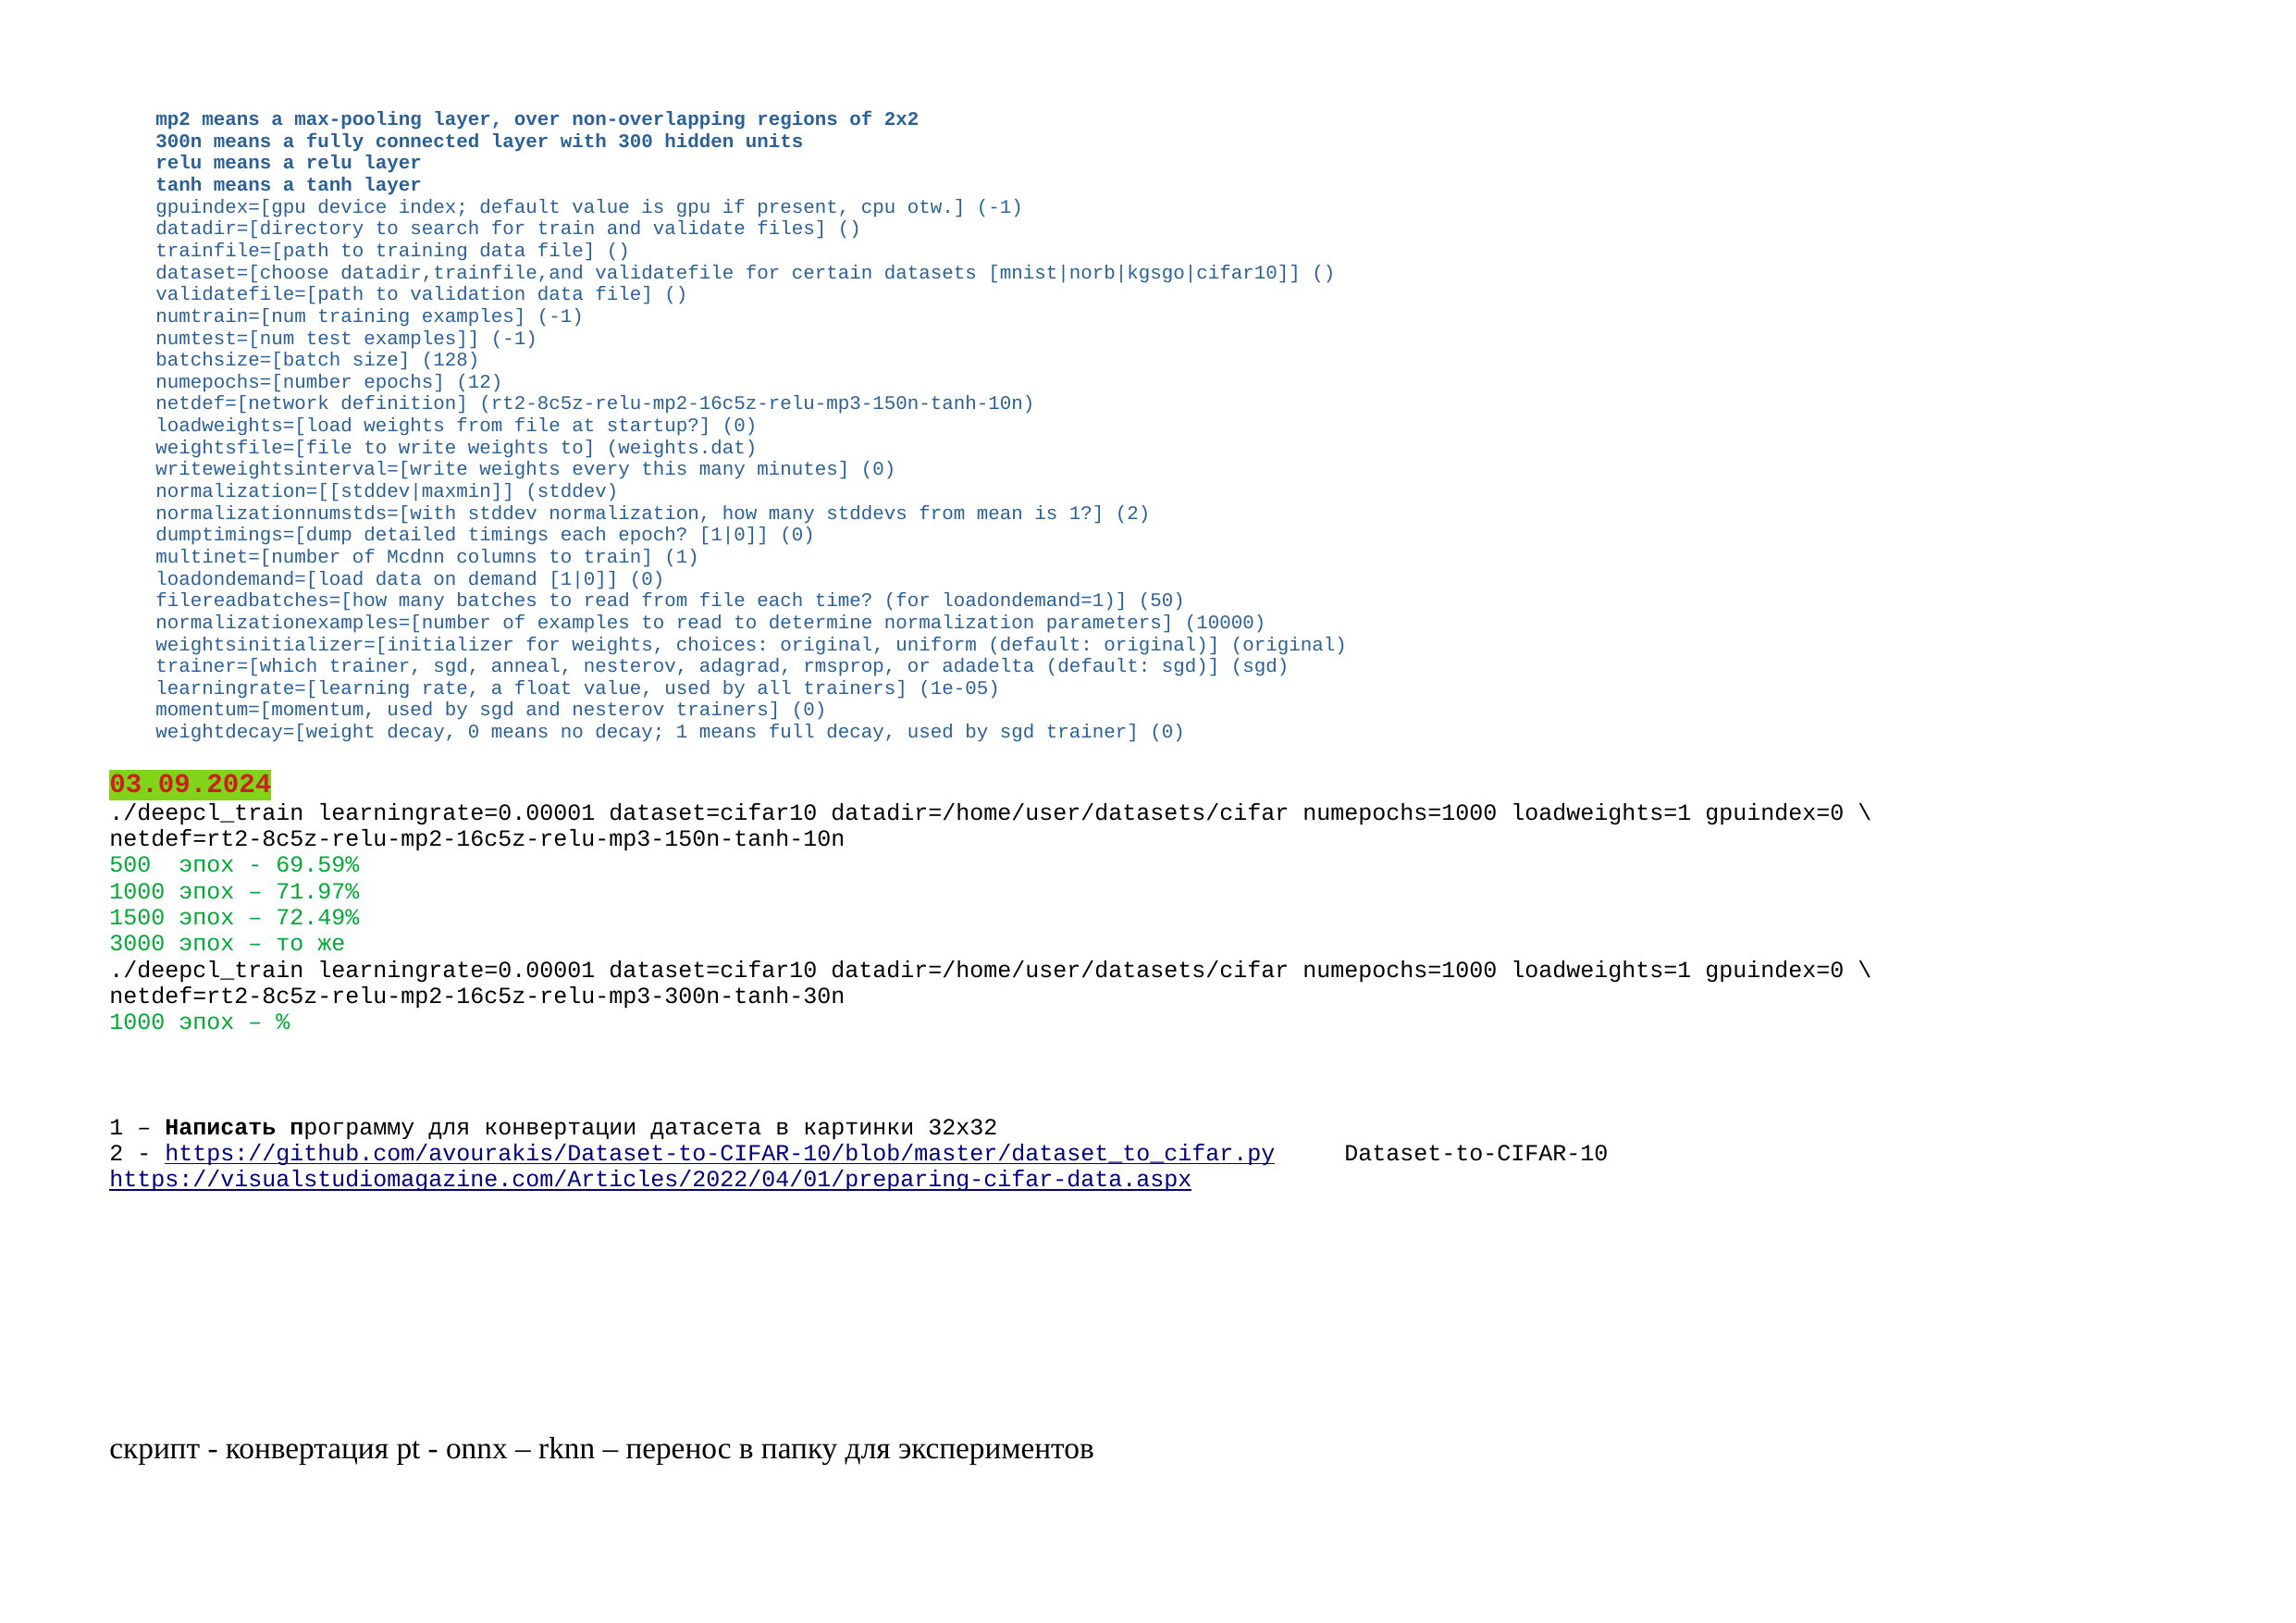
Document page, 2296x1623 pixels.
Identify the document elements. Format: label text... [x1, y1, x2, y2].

text netdef=rt2-8c5z-relu-mp2-16c5z-relu-mp3-300n-tanh-30n [109, 984, 2186, 1010]
text dumptimings=[dump detailed timings each epoch? [1|0]] (0) [109, 525, 2186, 547]
text 1500 эпох – 72.49% [109, 905, 2186, 932]
text netdef=[network definition] (rt2-8c5z-relu-mp2-16c5z-relu-mp3-150n-tanh-10n) [109, 394, 2186, 415]
text 500 эпох - 69.59% [109, 853, 2186, 879]
text mp2 means a max-pooling layer, over non-overlapping regions of 2x2 [109, 109, 2186, 131]
text momentum=[momentum, used by sgd and nesterov trainers] (0) [109, 700, 2186, 722]
text tanh means a tanh layer [109, 175, 2186, 197]
text learningrate=[learning rate, a float value, used by all trainers] (1e-05) [109, 678, 2186, 700]
text dataset=[choose datadir,trainfile,and validatefile for certain datasets [mnist|norb|kgsgo|cifar10]] () [109, 263, 2186, 284]
text numtrain=[num training examples] (-1) [109, 306, 2186, 328]
text weightsfile=[file to write weights to] (weights.dat) [109, 438, 2186, 459]
text 1 – Написать программу для конвертации датасета в картинки 32х32 [109, 1115, 2186, 1141]
text writeweightsinterval=[write weights every this many minutes] (0) [109, 459, 2186, 481]
text 03.09.2024 [109, 770, 2186, 800]
text normalization=[[stddev|maxmin]] (stddev) [109, 481, 2186, 503]
text relu means a relu layer [109, 153, 2186, 175]
text trainer=[which trainer, sgd, anneal, nesterov, adagrad, rmsprop, or adadelta (default: sgd)] (sgd) [109, 656, 2186, 678]
text loadweights=[load weights from file at startup?] (0) [109, 415, 2186, 438]
text 3000 эпох – то же [109, 932, 2186, 958]
text 2 - https://github.com/avourakis/Dataset-to-CIFAR-10/blob/master/dataset_to_cifar.py Dataset-to-CIFAR-10 [109, 1141, 2186, 1168]
text filereadbatches=[how many batches to read from file each time? (for loadondemand=1)] (50) [109, 590, 2186, 613]
text 1000 эпох – % [109, 1010, 2186, 1036]
text ./deepcl_train learningrate=0.00001 dataset=cifar10 datadir=/home/user/datasets/cifar numepochs=1000 loadweights=1 gpuindex=0 \ [109, 958, 2186, 984]
text weightdecay=[weight decay, 0 means no decay; 1 means full decay, used by sgd trainer] (0) [109, 722, 2186, 744]
text netdef=rt2-8c5z-relu-mp2-16c5z-relu-mp3-150n-tanh-10n [109, 826, 2186, 853]
text datadir=[directory to search for train and validate files] () [109, 218, 2186, 241]
text normalizationnumstds=[with stddev normalization, how many stddevs from mean is 1?] (2) [109, 503, 2186, 525]
text multinet=[number of Mcdnn columns to train] (1) [109, 547, 2186, 569]
text numtest=[num test examples]] (-1) [109, 328, 2186, 350]
text ./deepcl_train learningrate=0.00001 dataset=cifar10 datadir=/home/user/datasets/cifar numepochs=1000 loadweights=1 gpuindex=0 \ [109, 800, 2186, 826]
text 1000 эпох – 71.97% [109, 879, 2186, 905]
text 300n means a fully connected layer with 300 hidden units [109, 131, 2186, 153]
text gpuindex=[gpu device index; default value is gpu if present, cpu otw.] (-1) [109, 197, 2186, 218]
text batchsize=[batch size] (128) [109, 350, 2186, 372]
text trainfile=[path to training data file] () [109, 241, 2186, 263]
text loadondemand=[load data on demand [1|0]] (0) [109, 569, 2186, 590]
text numepochs=[number epochs] (12) [109, 372, 2186, 394]
text скрипт - конвертация pt - onnx – rknn – перенос в папку для экспериментов [109, 1430, 2186, 1465]
text https://visualstudiomagazine.com/Articles/2022/04/01/preparing-cifar-data.aspx [109, 1168, 2186, 1194]
text weightsinitializer=[initializer for weights, choices: original, uniform (default: original)] (original) [109, 635, 2186, 656]
text normalizationexamples=[number of examples to read to determine normalization parameters] (10000) [109, 613, 2186, 635]
text validatefile=[path to validation data file] () [109, 284, 2186, 306]
